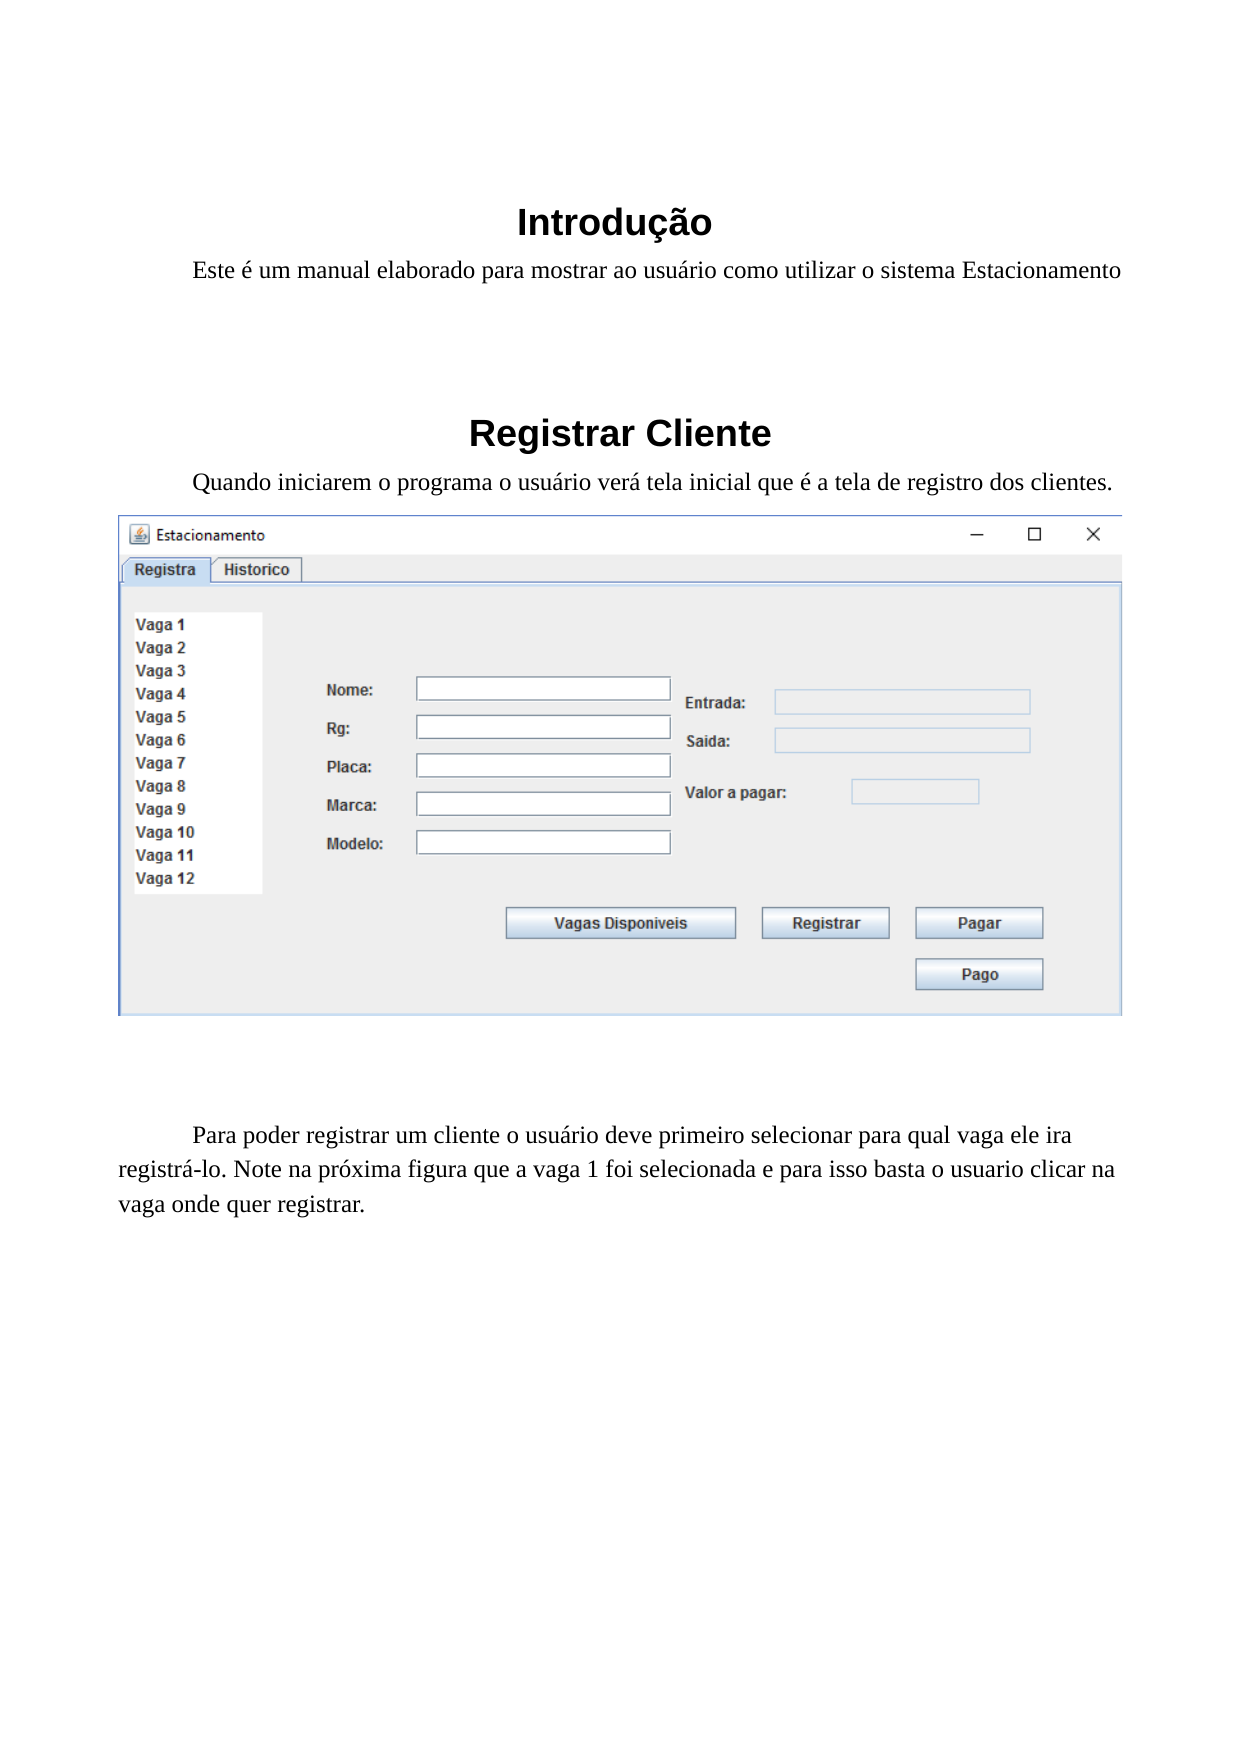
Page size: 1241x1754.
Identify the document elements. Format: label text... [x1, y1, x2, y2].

picture [118, 515, 1123, 1016]
subtitle Introdução [118, 199, 1122, 243]
text Para poder registrar um cliente o usuário deve primeiro selecionar para qual vaga ele ira registrá-lo. Note na próxima figura que a vaga 1 foi selecionada e para isso basta o usuario clicar na vaga onde quer registrar. [118, 1120, 1122, 1217]
text Quando iniciarem o programa o usuário verá tela inicial que é a tela de registro dos clientes. [118, 467, 1122, 496]
subtitle Registrar Cliente [118, 411, 1122, 454]
text Este é um manual elaborado para mostrar ao usuário como utilizar o sistema Estacionamento [118, 255, 1122, 284]
